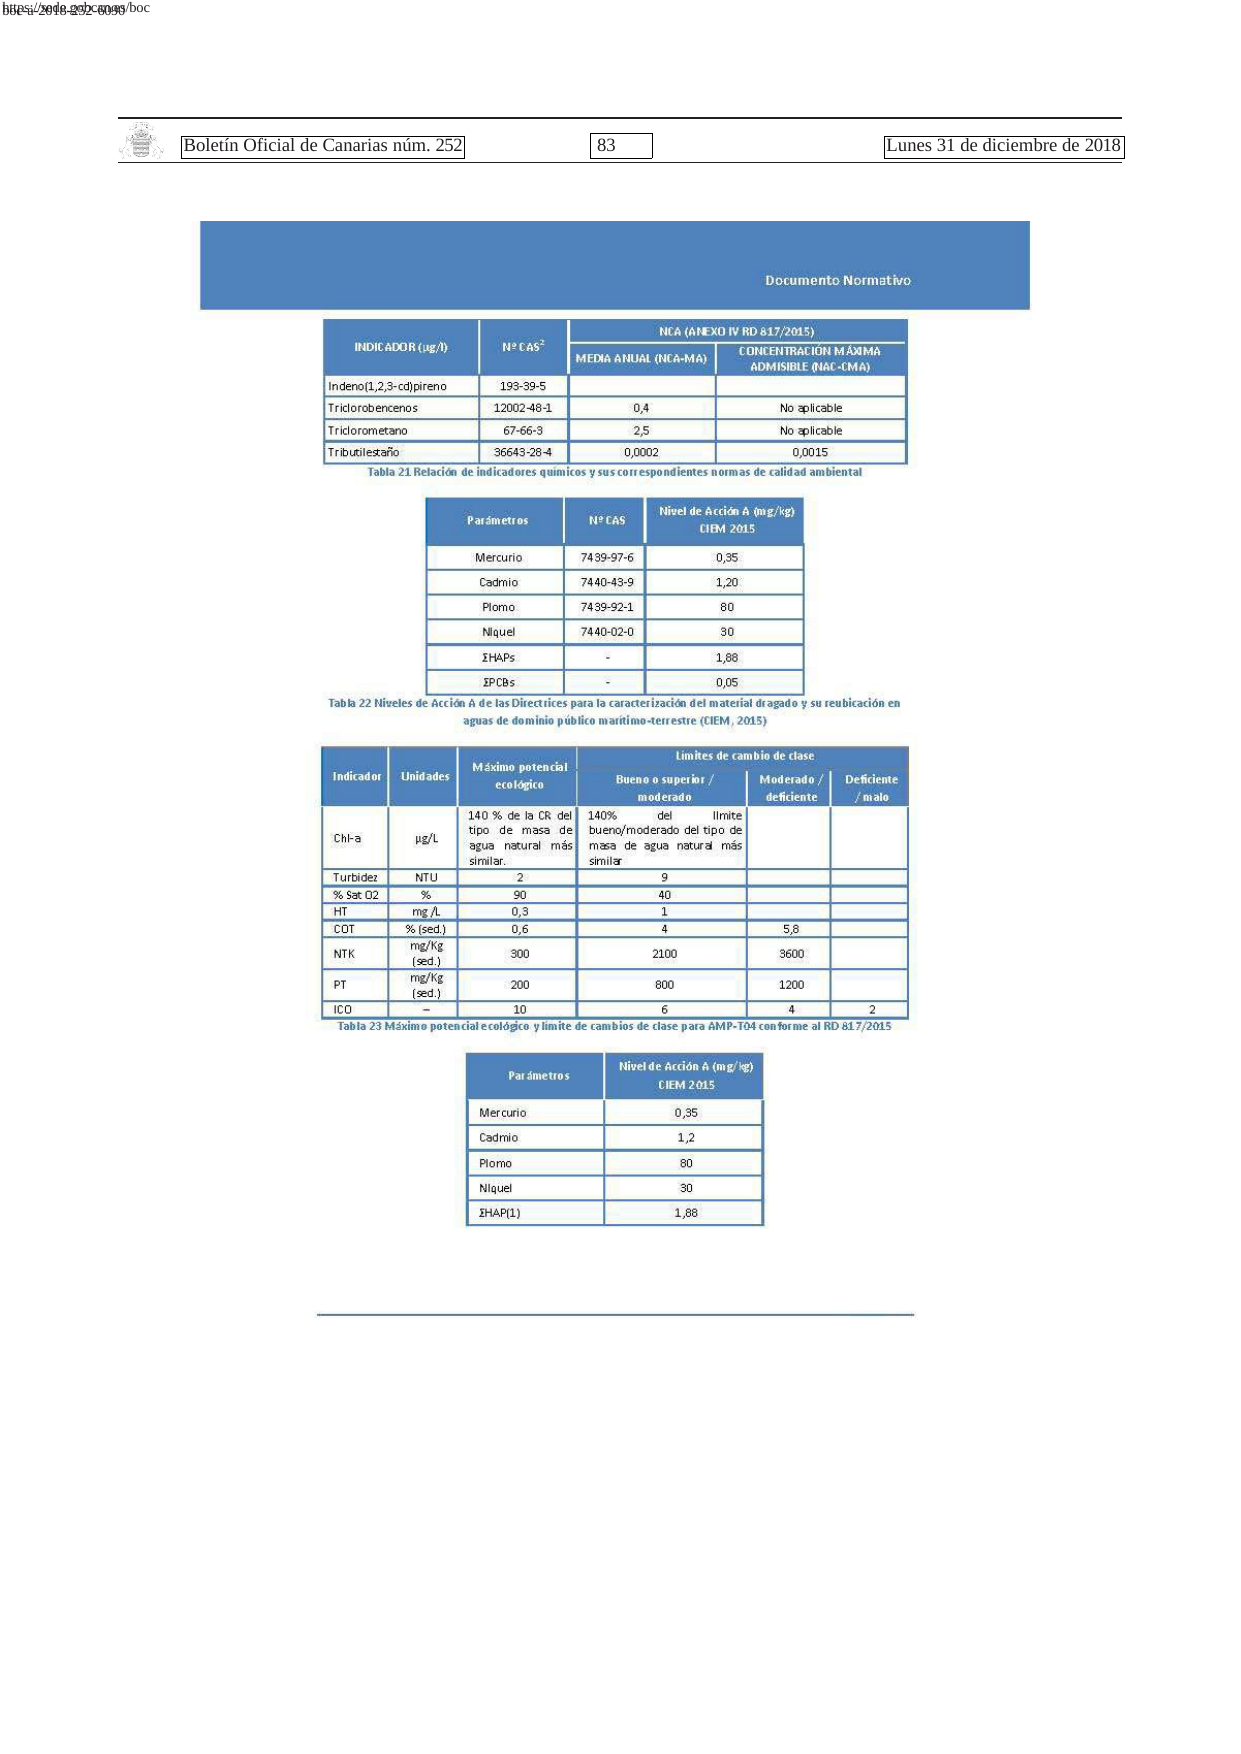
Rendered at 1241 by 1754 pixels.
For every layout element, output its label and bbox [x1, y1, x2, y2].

picture [190, 221, 1033, 1318]
picture [118, 122, 164, 159]
